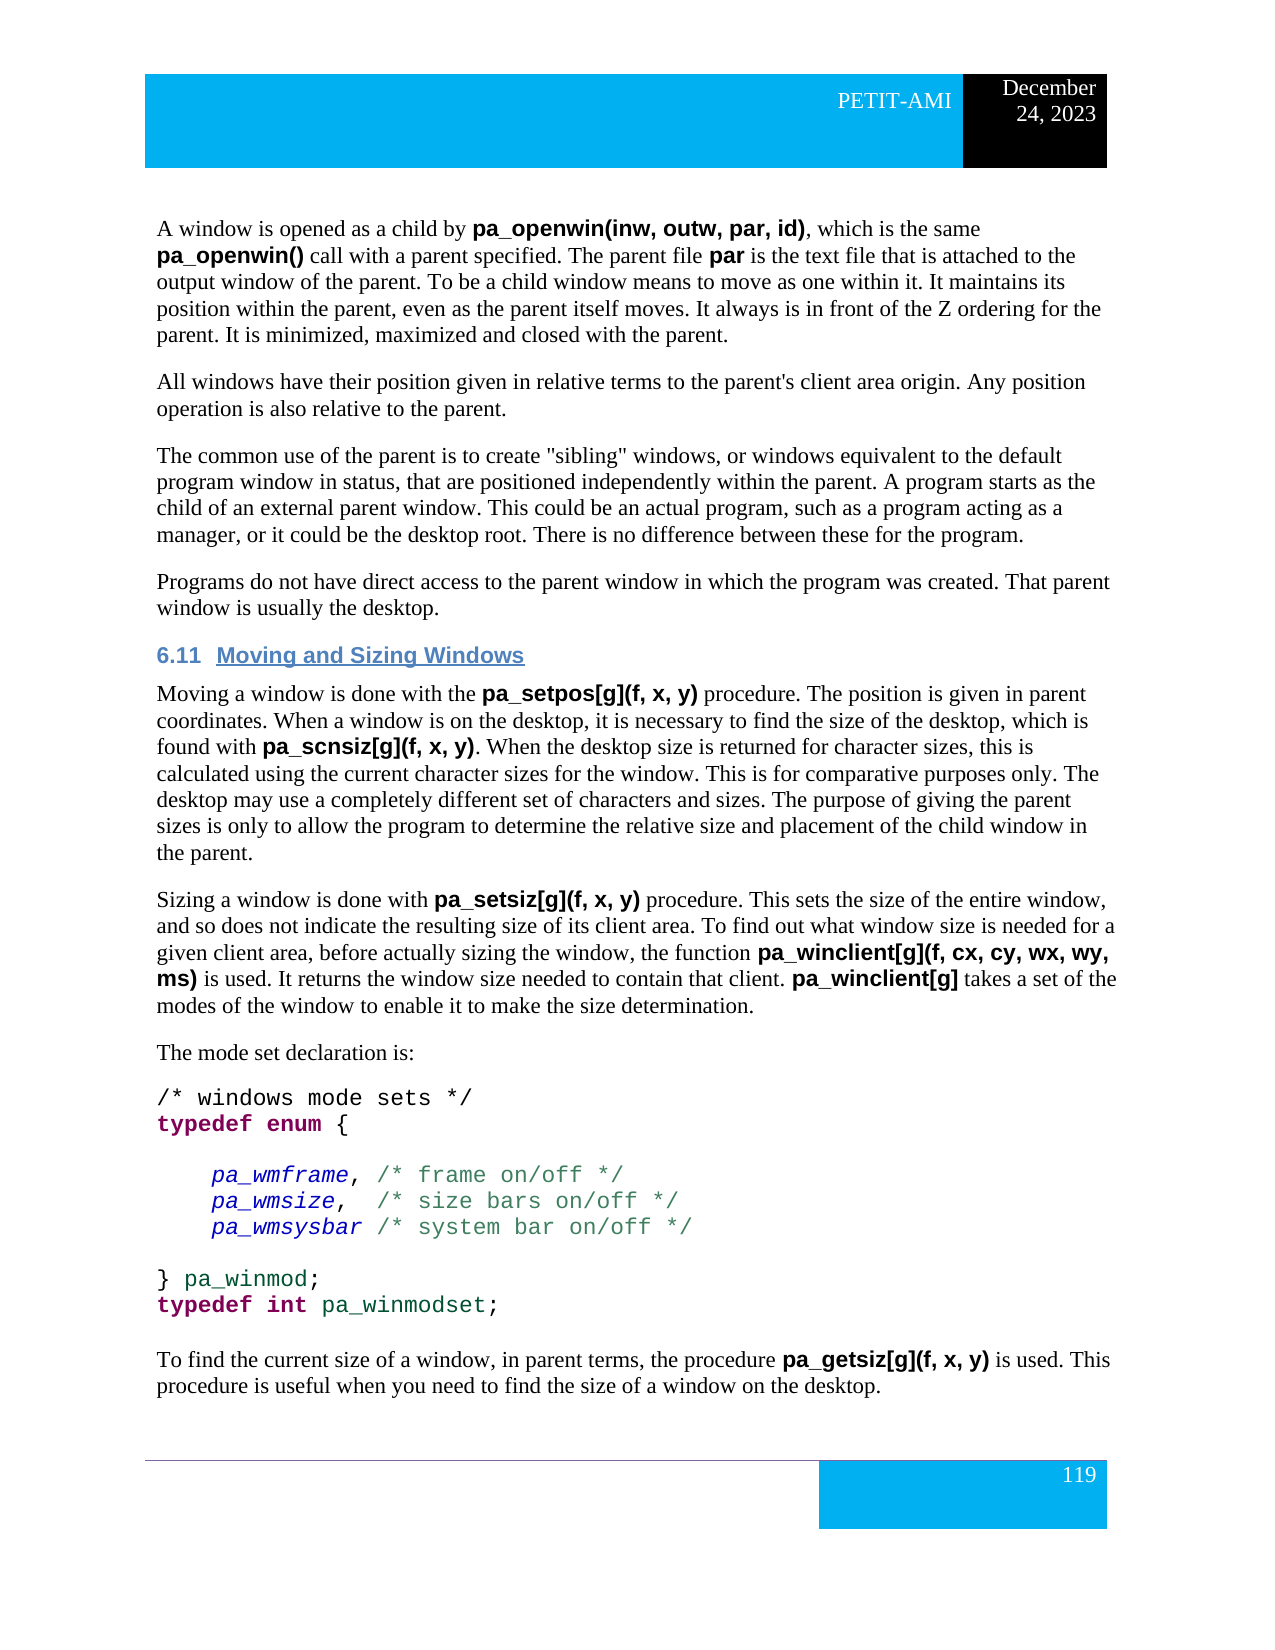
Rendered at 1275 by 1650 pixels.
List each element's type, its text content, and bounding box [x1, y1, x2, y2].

text /* windows mode sets */ [156, 1086, 1118, 1112]
text Programs do not have direct access to the parent window in which the program was created. That parent window is usually the desktop. [156, 568, 1118, 621]
text To find the current size of a window, in parent terms, the procedure pa_getsiz[g](f, x, y) is used. This procedure is useful when you need to find the size of a window on the desktop. [156, 1346, 1118, 1399]
text typedef enum { [156, 1112, 1118, 1138]
text pa_wmsize, /* size bars on/off */ [156, 1190, 1118, 1216]
text } pa_winmod; [156, 1268, 1118, 1293]
text Sizing a window is done with pa_setsiz[g](f, x, y) procedure. This sets the size of the entire window, and so does not indicate the resulting size of its client area. To find out what window size is needed for a given client area, before actually sizing the window, the function pa_winclient[g](f, cx, cy, wx, wy, ms) is used. It returns the window size needed to contain that client. pa_winclient[g] takes a set of the modes of the window to enable it to make the size determination. [156, 886, 1118, 1018]
text The mode set declaration is: [156, 1039, 1118, 1065]
text typedef int pa_winmodset; [156, 1293, 1118, 1319]
text pa_wmsysbar /* system bar on/off */ [156, 1216, 1118, 1242]
text Moving a window is done with the pa_setpos[g](f, x, y) procedure. The position is given in parent coordinates. When a window is on the desktop, it is necessary to find the size of the desktop, which is found with pa_scnsiz[g](f, x, y). When the desktop size is returned for character sizes, this is calculated using the current character sizes for the window. This is for comparative purposes only. The desktop may use a completely different set of characters and sizes. The purpose of giving the parent sizes is only to allow the program to determine the relative size and placement of the child window in the parent. [156, 680, 1118, 865]
subtitle Moving and Sizing Windows [156, 642, 1118, 668]
text A window is opened as a child by pa_openwin(inw, outw, par, id), which is the same pa_openwin() call with a parent specified. The parent file par is the text file that is attached to the output window of the parent. To be a child window means to move as one within it. It maintains its position within the parent, even as the parent itself moves. It always is in front of the Z ordering for the parent. It is minimized, maximized and closed with the parent. [156, 215, 1118, 347]
text All windows have their position given in relative terms to the parent's client area origin. Any position operation is also relative to the parent. [156, 368, 1118, 421]
text The common use of the parent is to create "sibling" windows, or windows equivalent to the default program window in status, that are positioned independently within the parent. A program starts as the child of an external parent window. This could be an actual program, such as a program acting as a manager, or it could be the desktop root. There is no difference between these for the program. [156, 442, 1118, 547]
text pa_wmframe, /* frame on/off */ [156, 1164, 1118, 1190]
